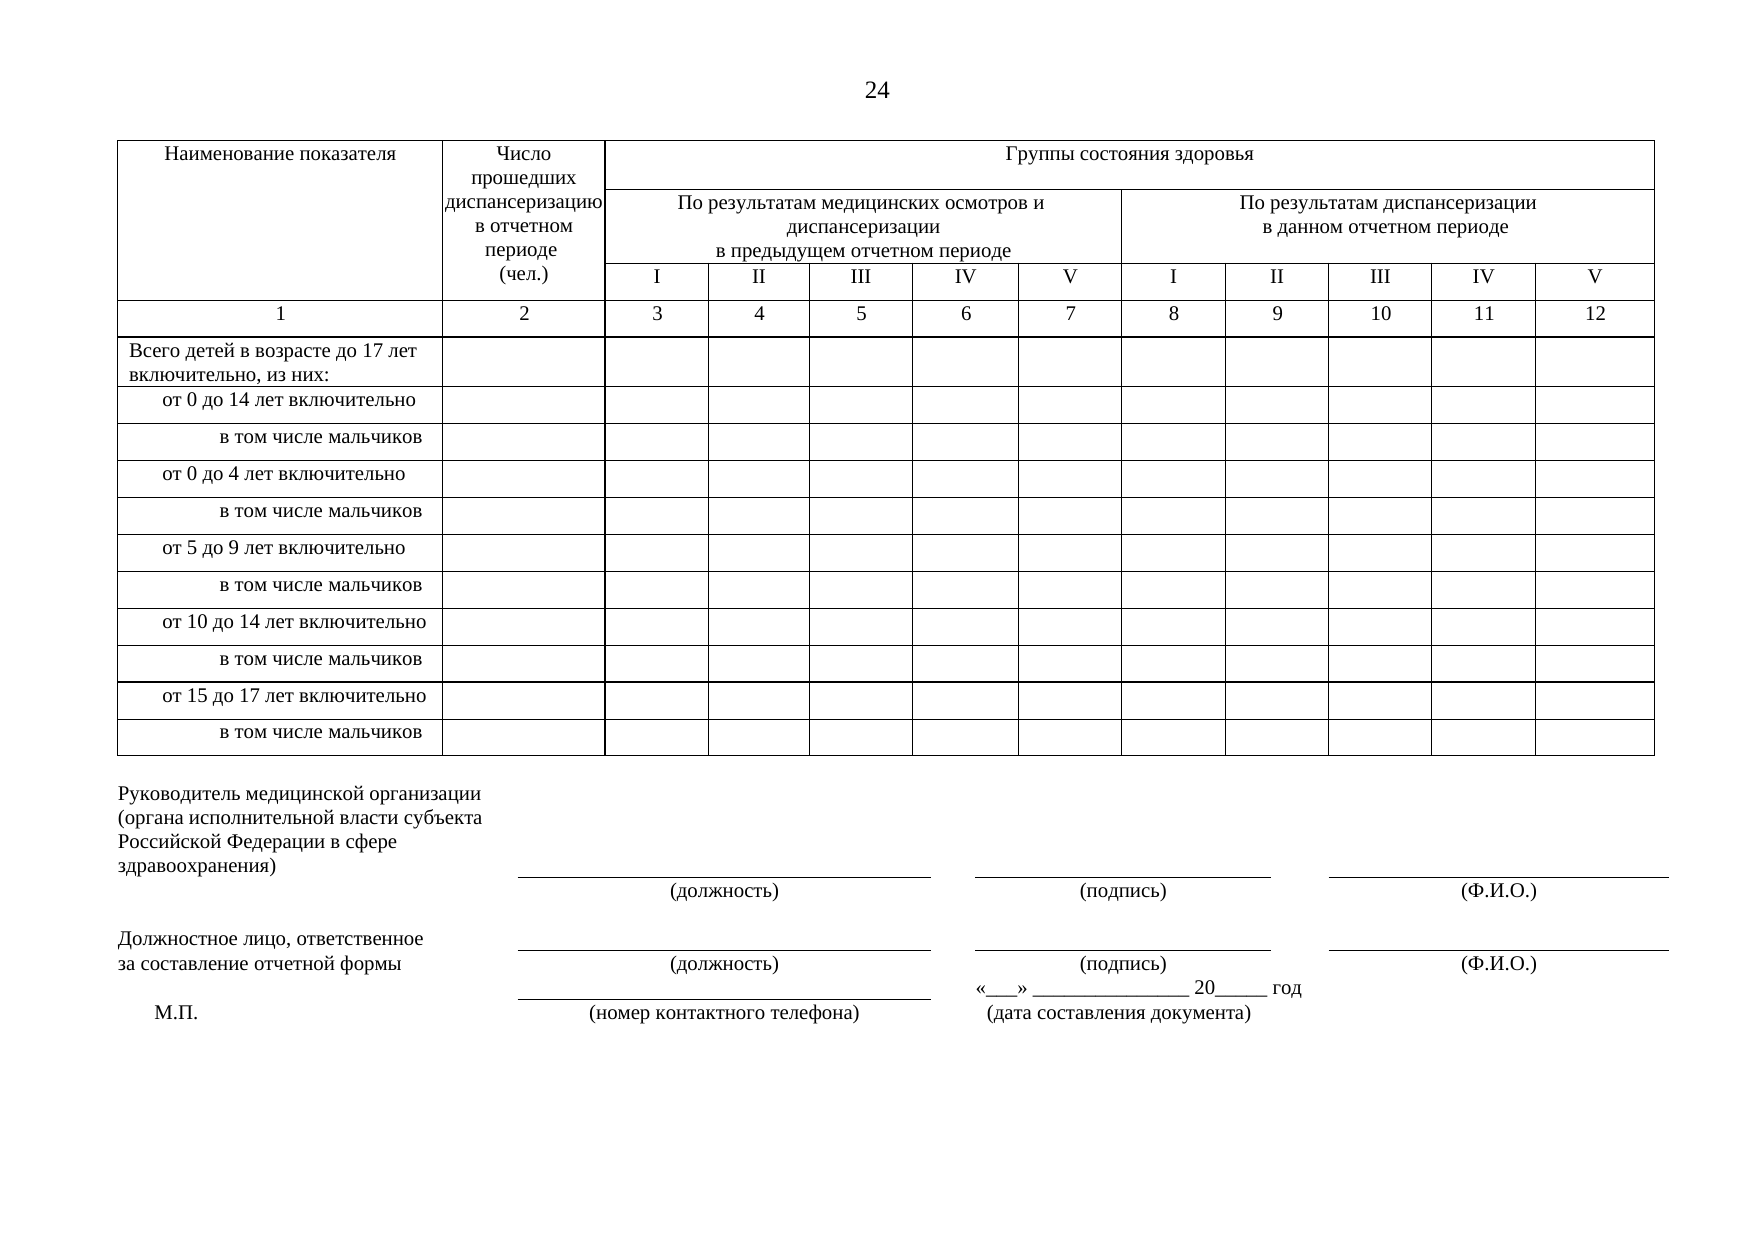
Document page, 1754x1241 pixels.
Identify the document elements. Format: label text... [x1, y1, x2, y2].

table_cell [606, 683, 708, 718]
table_cell [1226, 338, 1328, 386]
table_cell Должностное лицо, ответственное [106, 926, 518, 950]
table_cell (Ф.И.О.) [1329, 951, 1669, 975]
table_cell (подпись) [975, 878, 1271, 902]
table_cell [106, 386, 117, 423]
table_cell [1019, 609, 1121, 644]
table_cell 3 [606, 301, 708, 336]
table_cell [1226, 572, 1328, 607]
table_cell в том числе мальчиков [118, 572, 442, 607]
table_cell [1329, 999, 1669, 1024]
table_cell [1432, 646, 1535, 681]
table_cell [1122, 683, 1225, 718]
table_cell [1432, 609, 1535, 644]
table_cell [1226, 498, 1328, 533]
table_cell [913, 720, 1018, 755]
table_cell [810, 338, 912, 386]
table_cell 4 [709, 301, 809, 336]
table_cell [1226, 535, 1328, 571]
table_cell [606, 609, 708, 644]
table_cell М.П. [106, 999, 518, 1024]
table_cell [1329, 572, 1431, 607]
table_cell от 0 до 4 лет включительно [118, 461, 442, 497]
table_cell [810, 646, 912, 681]
table_cell [1536, 646, 1654, 681]
table_cell [443, 535, 604, 571]
table_cell [810, 572, 912, 607]
table_cell [1122, 387, 1225, 423]
table_cell 5 [810, 301, 912, 336]
table_cell [106, 497, 117, 533]
table_cell [913, 535, 1018, 571]
table_cell [810, 498, 912, 533]
table_cell [1655, 300, 1669, 336]
table_cell [1271, 902, 1328, 926]
table_cell [106, 681, 117, 718]
table_cell [606, 387, 708, 423]
table_cell I [606, 264, 708, 299]
table_cell [106, 902, 518, 926]
table_cell [443, 720, 604, 755]
table_cell [1226, 424, 1328, 459]
table_cell 2 [443, 301, 604, 336]
table_cell [106, 460, 117, 497]
table_cell (должность) [518, 878, 931, 902]
table_cell [1536, 572, 1654, 607]
table_cell [106, 877, 518, 902]
table_cell [1536, 535, 1654, 571]
table_cell [1019, 461, 1121, 497]
table_cell [1655, 189, 1669, 262]
table_cell [1655, 386, 1669, 423]
table_cell [1122, 609, 1225, 644]
table_cell от 5 до 9 лет включительно [118, 535, 442, 571]
table_cell от 15 до 17 лет включительно [118, 683, 442, 718]
table_cell за составление отчетной формы [106, 950, 518, 975]
table_cell (номер контактного телефона) [518, 1000, 931, 1024]
table_cell [1432, 387, 1535, 423]
table_cell [606, 572, 708, 607]
table_cell [1019, 535, 1121, 571]
table_cell 10 [1329, 301, 1431, 336]
table_cell [1536, 338, 1654, 386]
table_cell [1655, 571, 1669, 607]
table_cell [931, 999, 975, 1024]
table_cell [1329, 646, 1431, 681]
table_cell [1329, 609, 1431, 644]
table_cell [1329, 461, 1431, 497]
table_cell [106, 975, 518, 999]
table_cell [106, 645, 117, 681]
table_cell [1329, 424, 1431, 459]
table_cell [443, 387, 604, 423]
table_cell от 0 до 14 лет включительно [118, 387, 442, 423]
table_cell [1432, 338, 1535, 386]
table_cell [106, 571, 117, 607]
table_cell [1226, 683, 1328, 718]
table_cell [606, 461, 708, 497]
table_cell [443, 572, 604, 607]
table_cell [1655, 423, 1669, 459]
table_cell (подпись) [975, 951, 1271, 975]
table_cell [1432, 424, 1535, 459]
table_cell [913, 424, 1018, 459]
table_cell [1655, 534, 1669, 571]
table_header Число прошедших диспансеризацию в отчетном периоде (чел.) [443, 141, 604, 299]
table_cell [1432, 498, 1535, 533]
table_cell в том числе мальчиков [118, 720, 442, 755]
table_cell [913, 572, 1018, 607]
table_cell [443, 338, 604, 386]
table_cell [1432, 461, 1535, 497]
table_cell [810, 387, 912, 423]
table_cell [709, 572, 809, 607]
table_cell III [810, 264, 912, 299]
table_cell V [1019, 264, 1121, 299]
table_cell [913, 609, 1018, 644]
table_cell [1329, 338, 1431, 386]
table_cell 11 [1432, 301, 1535, 336]
table_cell [1329, 975, 1669, 999]
table_cell [443, 609, 604, 644]
table_cell [1019, 338, 1121, 386]
table_header Группы состояния здоровья [606, 141, 1654, 189]
table_cell [975, 926, 1271, 950]
table_cell [1329, 720, 1431, 755]
table_cell [443, 424, 604, 459]
table_cell [810, 720, 912, 755]
table_cell [975, 756, 1271, 877]
table_cell [1226, 609, 1328, 644]
table_cell [1271, 877, 1328, 902]
table_cell [1432, 683, 1535, 718]
table_cell [106, 189, 117, 262]
table_cell [106, 336, 117, 386]
table_cell [1019, 572, 1121, 607]
table_cell [1271, 756, 1328, 877]
table_cell [1226, 646, 1328, 681]
table_cell 9 [1226, 301, 1328, 336]
table_cell [709, 683, 809, 718]
table_cell V [1536, 264, 1654, 299]
table_cell [443, 461, 604, 497]
table_header Наименование показателя [118, 141, 442, 299]
table_cell [1122, 338, 1225, 386]
table_cell [106, 608, 117, 644]
table_cell [709, 424, 809, 459]
table_cell [443, 498, 604, 533]
table_cell от 10 до 14 лет включительно [118, 609, 442, 644]
table_cell [709, 461, 809, 497]
table_cell [1536, 424, 1654, 459]
table_cell I [1122, 264, 1225, 299]
table_cell [1122, 720, 1225, 755]
table_cell [606, 646, 708, 681]
table_cell [106, 719, 117, 755]
table_cell [106, 534, 117, 571]
table_cell [1655, 460, 1669, 497]
table_header [1655, 140, 1669, 189]
table_cell [606, 498, 708, 533]
table_cell [1536, 498, 1654, 533]
table_cell [709, 387, 809, 423]
table_cell [709, 535, 809, 571]
table_cell [1271, 950, 1328, 975]
table_cell Руководитель медицинской организации (органа исполнительной власти субъекта Российской Федерации в сфере здравоохранения) [106, 755, 518, 877]
table_cell [1226, 387, 1328, 423]
table_cell [709, 720, 809, 755]
table_cell [975, 902, 1271, 926]
table_cell (должность) [518, 951, 931, 975]
table_cell [1655, 681, 1669, 718]
table_cell [1019, 646, 1121, 681]
table_cell [518, 756, 931, 877]
table_cell [931, 926, 975, 950]
table_cell [709, 646, 809, 681]
table_cell (Ф.И.О.) [1329, 878, 1669, 902]
table_cell [1655, 719, 1669, 755]
table_cell [606, 720, 708, 755]
table_cell [913, 683, 1018, 718]
table_cell [913, 338, 1018, 386]
table_cell Всего детей в возрасте до 17 лет включительно, из них: [118, 338, 442, 386]
table_cell [1655, 645, 1669, 681]
table_cell [1655, 263, 1669, 299]
table_cell [443, 646, 604, 681]
table_cell [810, 461, 912, 497]
table_cell [1122, 461, 1225, 497]
table_cell [1536, 461, 1654, 497]
table_cell [913, 498, 1018, 533]
table_cell [606, 535, 708, 571]
table_cell [810, 609, 912, 644]
table_cell [1329, 498, 1431, 533]
table_cell 7 [1019, 301, 1121, 336]
table_cell [1122, 535, 1225, 571]
table_cell [606, 424, 708, 459]
table_cell 12 [1536, 301, 1654, 336]
table_cell [606, 338, 708, 386]
table_cell в том числе мальчиков [118, 646, 442, 681]
table_cell [1019, 424, 1121, 459]
table_cell [106, 263, 117, 299]
table_cell [1655, 608, 1669, 644]
table_cell [1019, 683, 1121, 718]
table_cell [1019, 498, 1121, 533]
table_cell IV [1432, 264, 1535, 299]
table_cell 8 [1122, 301, 1225, 336]
table_cell в том числе мальчиков [118, 498, 442, 533]
table_cell [1432, 572, 1535, 607]
table_cell [1536, 387, 1654, 423]
table_cell [1329, 902, 1669, 926]
table_cell [518, 902, 931, 926]
table_cell [1536, 720, 1654, 755]
table_cell [1122, 572, 1225, 607]
table_cell [913, 387, 1018, 423]
table_cell [106, 300, 117, 336]
table_cell По результатам диспансеризации в данном отчетном периоде [1122, 190, 1654, 262]
table_cell [1655, 336, 1669, 386]
table_cell [810, 535, 912, 571]
table_cell [1226, 461, 1328, 497]
table_cell [1226, 720, 1328, 755]
table_cell [931, 950, 975, 975]
table_cell [709, 498, 809, 533]
table_cell [931, 877, 975, 902]
table_cell II [709, 264, 809, 299]
table_cell II [1226, 264, 1328, 299]
table_cell [931, 756, 975, 877]
table_cell [1122, 498, 1225, 533]
table_cell 1 [118, 301, 442, 336]
table_cell По результатам медицинских осмотров и диспансеризации в предыдущем отчетном периоде [606, 190, 1121, 262]
table_cell (дата составления документа) [975, 999, 1328, 1024]
table_cell [1271, 926, 1328, 950]
table_cell [810, 424, 912, 459]
table_cell [443, 683, 604, 718]
table_cell [1019, 720, 1121, 755]
table_cell [931, 975, 975, 999]
table_cell [1329, 387, 1431, 423]
table_cell [810, 683, 912, 718]
table_cell [518, 926, 931, 950]
table_cell [106, 423, 117, 459]
table_cell [1655, 497, 1669, 533]
table_cell [931, 902, 975, 926]
table_cell 6 [913, 301, 1018, 336]
table_cell [1329, 683, 1431, 718]
table_cell [1329, 535, 1431, 571]
table_cell III [1329, 264, 1431, 299]
table_cell [1432, 720, 1535, 755]
table_cell [1122, 424, 1225, 459]
table_cell [1329, 926, 1669, 950]
table_cell [1536, 683, 1654, 718]
table_cell [518, 975, 931, 999]
table_cell [1432, 535, 1535, 571]
table_cell IV [913, 264, 1018, 299]
table_cell [1122, 646, 1225, 681]
table_header [106, 140, 117, 189]
table_cell [1329, 755, 1669, 877]
table_cell [913, 646, 1018, 681]
table_cell «___» _______________ 20_____ год [975, 975, 1328, 999]
table_cell [709, 609, 809, 644]
table_cell [1019, 387, 1121, 423]
table_cell [709, 338, 809, 386]
table_cell [1536, 609, 1654, 644]
table_cell [913, 461, 1018, 497]
table_cell в том числе мальчиков [118, 424, 442, 459]
